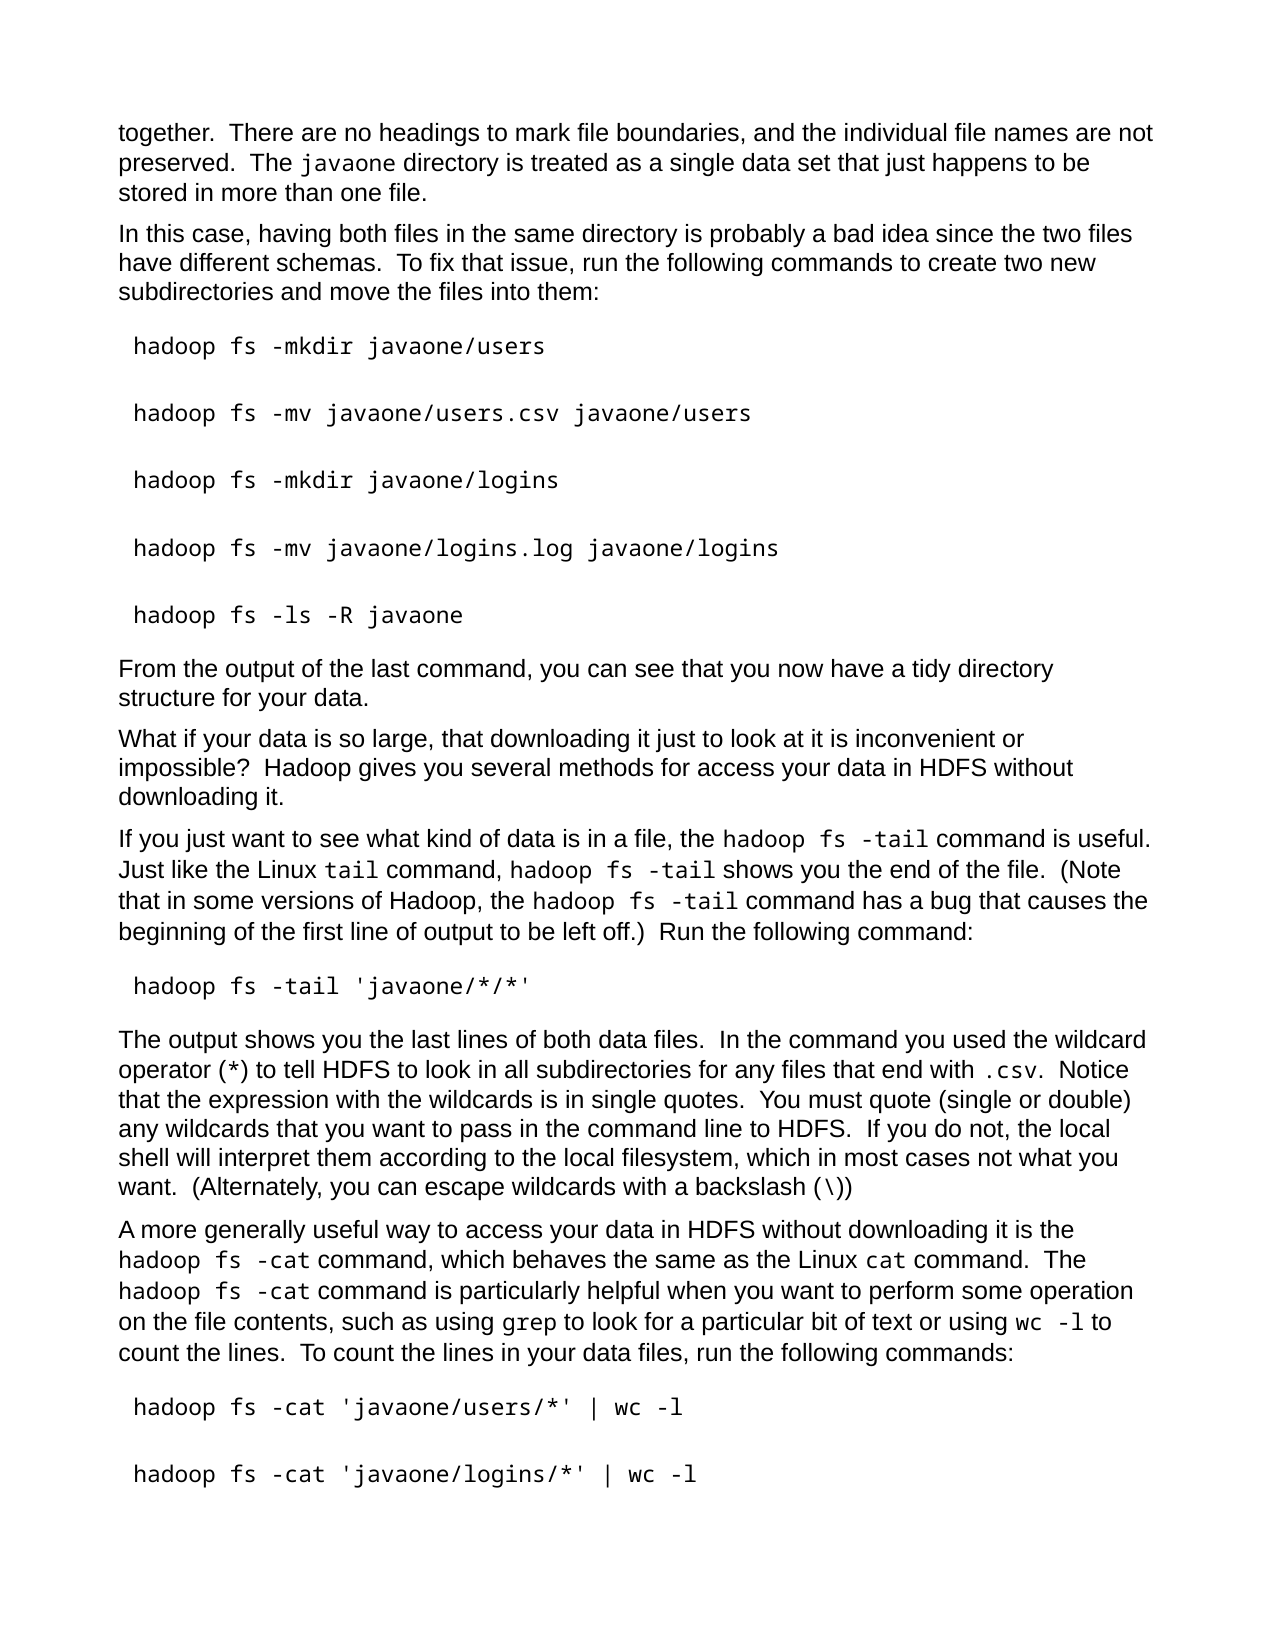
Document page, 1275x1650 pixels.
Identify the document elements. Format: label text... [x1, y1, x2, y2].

text From the output of the last command, you can see that you now have a tidy directory structure for your data. [118, 654, 1157, 712]
text hadoop fs -mv javaone/logins.log javaone/logins [133, 532, 1157, 563]
text A more generally useful way to access your data in HDFS without downloading it is the hadoop fs -cat command, which behaves the same as the Linux cat command. The hadoop fs -cat command is particularly helpful when you want to perform some operation on the file contents, such as using grep to look for a particular bit of text or using wc -l to count the lines. To count the lines in your data files, run the following commands: [118, 1215, 1157, 1366]
text hadoop fs -mv javaone/users.csv javaone/users [133, 397, 1157, 428]
text If you just want to see what kind of data is in a file, the hadoop fs -tail command is useful. Just like the Linux tail command, hadoop fs -tail shows you the end of the file. (Note that in some versions of Hadoop, the hadoop fs -tail command has a bug that causes the beginning of the first line of output to be left off.) Run the following command: [118, 823, 1157, 945]
text In this case, having both files in the same directory is probably a bad idea since the two files have different schemas. To fix that issue, run the following commands to create two new subdirectories and move the files into them: [118, 219, 1157, 306]
text hadoop fs -mkdir javaone/users [133, 330, 1157, 361]
text hadoop fs -ls -R javaone [133, 599, 1157, 630]
text hadoop fs -mkdir javaone/logins [133, 464, 1157, 496]
text The output shows you the last lines of both data files. In the command you used the wildcard operator (*) to tell HDFS to look in all subdirectories for any files that end with .csv. Notice that the expression with the wildcards is in single quotes. You must quote (single or double) any wildcards that you want to pass in the command line to HDFS. If you do not, the local shell will interpret them according to the local filesystem, which in most cases not what you want. (Alternately, you can escape wildcards with a backslash (\)) [118, 1025, 1157, 1202]
text What if your data is so large, that downloading it just to look at it is inconvenient or impossible? Hadoop gives you several methods for access your data in HDFS without downloading it. [118, 724, 1157, 810]
text hadoop fs -cat 'javaone/logins/*' | wc -l [133, 1458, 1157, 1489]
text hadoop fs -cat 'javaone/users/*' | wc -l [133, 1391, 1157, 1422]
text together. There are no headings to mark file boundaries, and the individual file names are not preserved. The javaone directory is treated as a single data set that just happens to be stored in more than one file. [118, 118, 1157, 207]
text hadoop fs -tail 'javaone/*/*' [133, 970, 1157, 1001]
